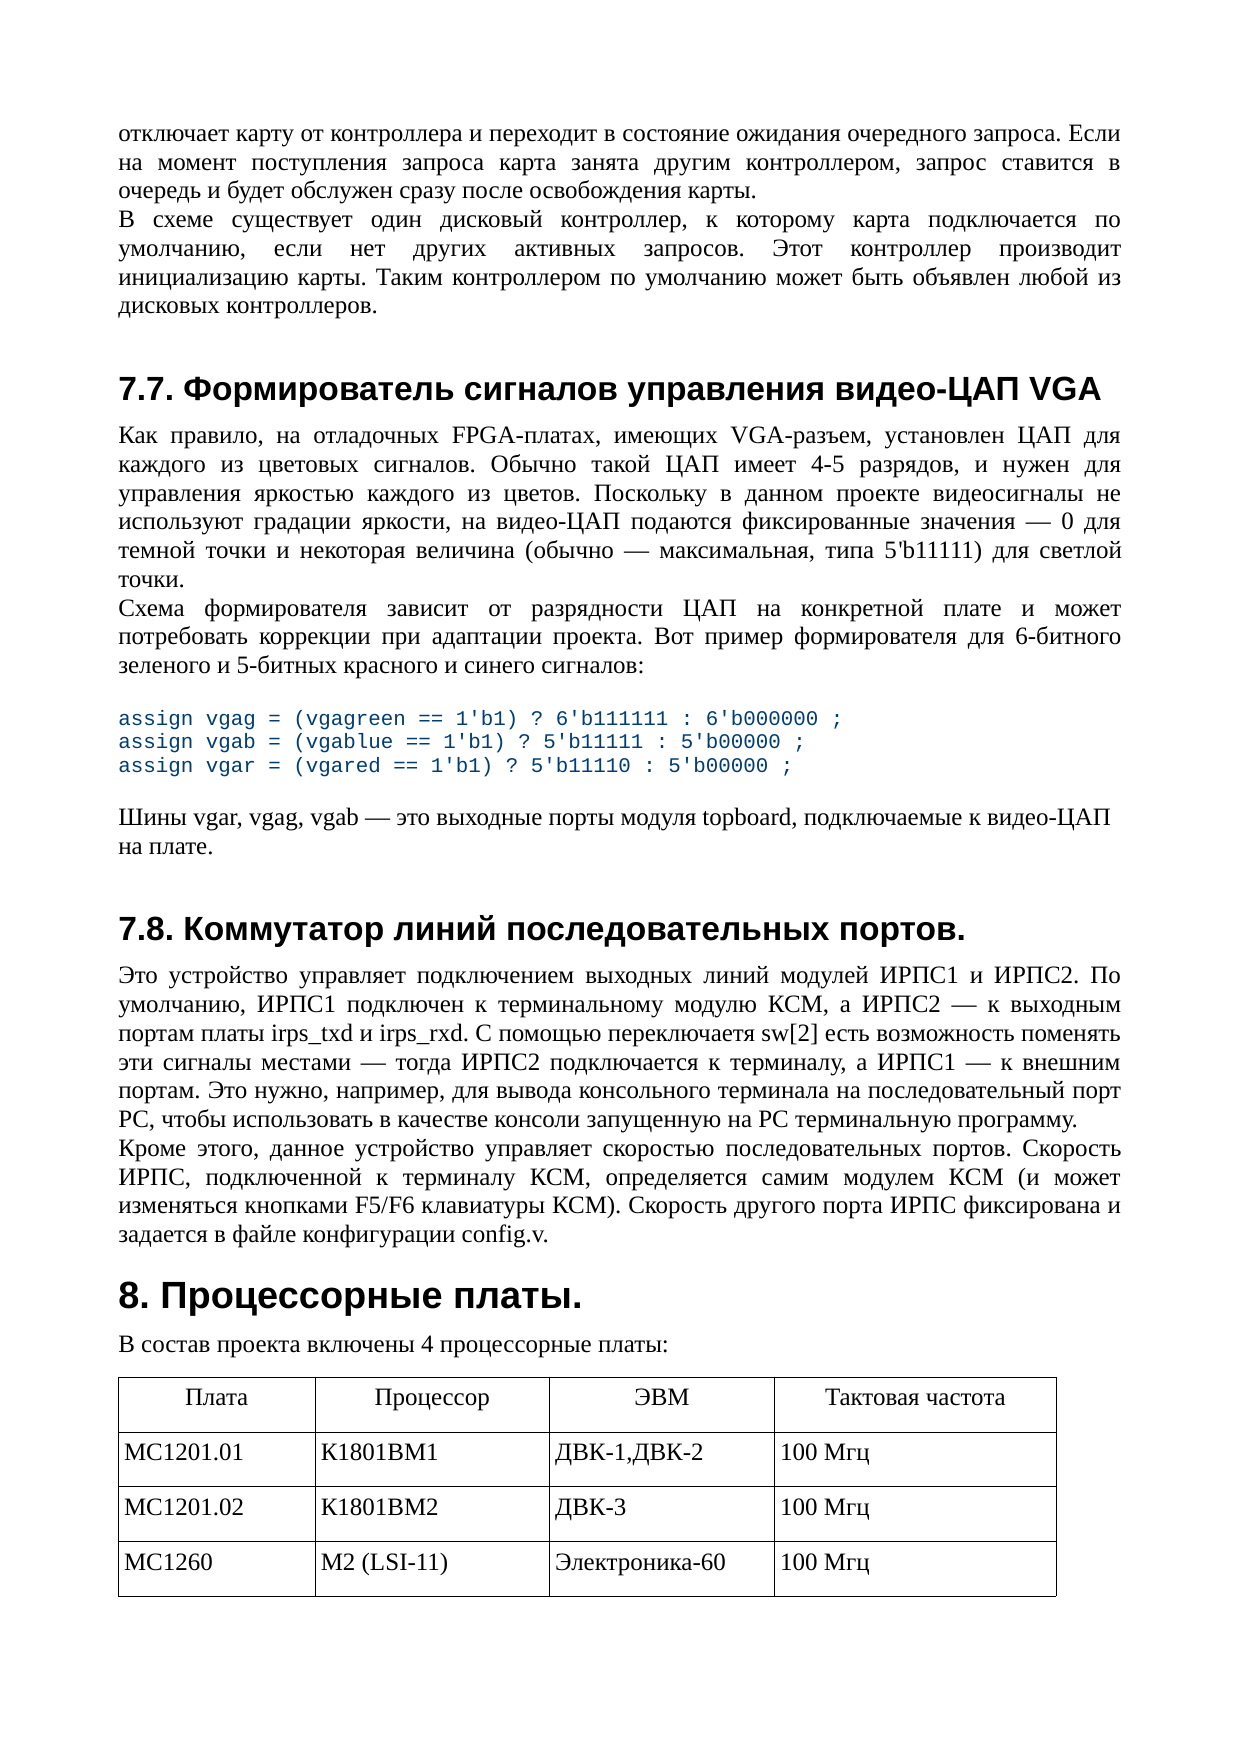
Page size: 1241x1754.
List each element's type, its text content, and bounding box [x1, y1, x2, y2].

text В состав проекта включены 4 процессорные платы: [118, 1329, 1122, 1358]
text Схема формирователя зависит от разрядности ЦАП на конкретной плате и может потребовать коррекции при адаптации проекта. Вот пример формирователя для 6-битного зеленого и 5-битных красного и синего сигналов: [118, 593, 1122, 679]
table_cell 100 Мгц [775, 1487, 1056, 1541]
subtitle 7.7. Формирователь сигналов управления видео-ЦАП VGA [118, 369, 1122, 408]
table_header Тактовая частота [775, 1378, 1056, 1432]
table_cell 100 Мгц [775, 1433, 1056, 1486]
text отключает карту от контроллера и переходит в состояние ожидания очередного запроса. Если на момент поступления запроса карта занята другим контроллером, запрос ставится в очередь и будет обслужен сразу после освобождения карты. [118, 118, 1122, 204]
table_cell К1801ВМ1 [316, 1433, 549, 1486]
table_cell 100 Мгц [775, 1542, 1056, 1596]
table_cell Электроника-60 [550, 1542, 774, 1596]
table_cell К1801ВМ2 [316, 1487, 549, 1541]
subtitle 7.8. Коммутатор линий последовательных портов. [118, 909, 1122, 948]
table_header ЭВМ [550, 1378, 774, 1432]
table_cell МС1260 [119, 1542, 315, 1596]
text Кроме этого, данное устройство управляет скоростью последовательных портов. Скорость ИРПС, подключенной к терминалу КСМ, определяется самим модулем КСМ (и может изменяться кнопками F5/F6 клавиатуры КСМ). Скорость другого порта ИРПС фиксирована и задается в файле конфигурации config.v. [118, 1133, 1122, 1248]
table_header Плата [119, 1378, 315, 1432]
text Шины vgar, vgag, vgab — это выходные порты модуля topboard, подключаемые к видео-ЦАП на плате. [118, 802, 1122, 860]
table_cell МС1201.02 [119, 1487, 315, 1541]
table_cell МС1201.01 [119, 1433, 315, 1486]
text Это устройство управляет подключением выходных линий модулей ИРПС1 и ИРПС2. По умолчанию, ИРПС1 подключен к терминальному модулю КСМ, а ИРПС2 — к выходным портам платы irps_txd и irps_rxd. С помощью переключаетя sw[2] есть возможность поменять эти сигналы местами — тогда ИРПС2 подключается к терминалу, а ИРПС1 — к внешним портам. Это нужно, например, для вывода консольного терминала на последовательный порт PC, чтобы использовать в качестве консоли запущенную на PC терминальную программу. [118, 960, 1122, 1133]
subtitle 8. Процессорные платы. [118, 1273, 1122, 1317]
text assign vgag = (vgagreen == 1'b1) ? 6'b111111 : 6'b000000 ; [118, 708, 1122, 731]
text assign vgar = (vgared == 1'b1) ? 5'b11110 : 5'b00000 ; [118, 755, 1122, 778]
table_header Процессор [316, 1378, 549, 1432]
table_cell ДВК-3 [550, 1487, 774, 1541]
text assign vgab = (vgablue == 1'b1) ? 5'b11111 : 5'b00000 ; [118, 731, 1122, 755]
text Как правило, на отладочных FPGA-платах, имеющих VGA-разъем, установлен ЦАП для каждого из цветовых сигналов. Обычно такой ЦАП имеет 4-5 разрядов, и нужен для управления яркостью каждого из цветов. Поскольку в данном проекте видеосигналы не используют градации яркости, на видео-ЦАП подаются фиксированные значения — 0 для темной точки и некоторая величина (обычно — максимальная, типа 5'b11111) для светлой точки. [118, 420, 1122, 593]
text В схеме существует один дисковый контроллер, к которому карта подключается по умолчанию, если нет других активных запросов. Этот контроллер производит инициализацию карты. Таким контроллером по умолчанию может быть объявлен любой из дисковых контроллеров. [118, 204, 1122, 319]
table_cell ДВК-1,ДВК-2 [550, 1433, 774, 1486]
table_cell М2 (LSI-11) [316, 1542, 549, 1596]
